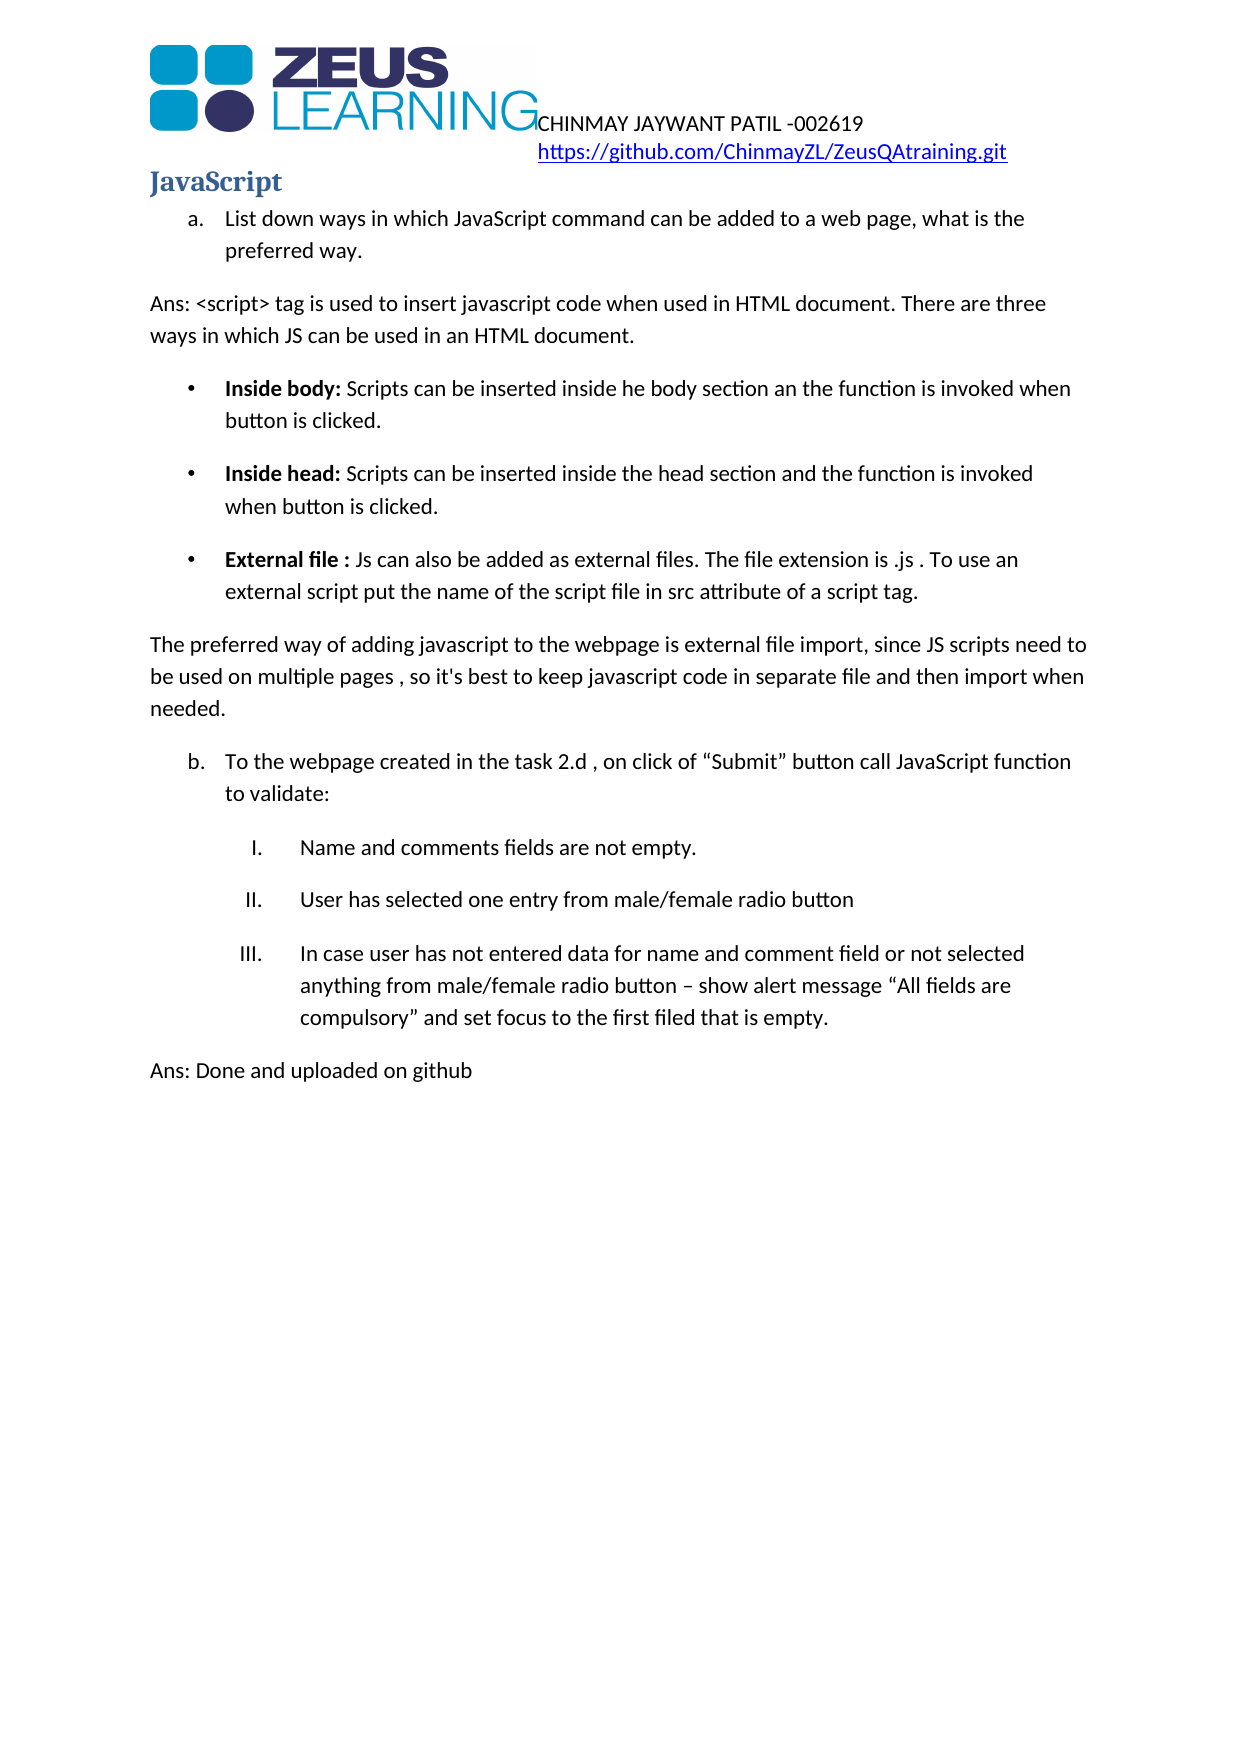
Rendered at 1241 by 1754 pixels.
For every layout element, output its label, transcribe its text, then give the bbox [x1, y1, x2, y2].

list The preferred way of adding javascript to the webpage is external file import, since JS scripts need to be used on multiple pages , so it's best to keep javascript code in separate file and then import when needed. [150, 630, 1090, 722]
list Inside body: Scripts can be inserted inside he body section an the function is invoked when button is clicked. [187, 374, 1090, 434]
list Ans: Done and uploaded on github [150, 1056, 1090, 1084]
list In case user has not entered data for name and comment field or not selected anything from male/female radio button – show alert message “All fields are compulsory” and set focus to the first filed that is empty. [262, 939, 1090, 1031]
list Name and comments fields are not empty. [262, 833, 1090, 861]
list External file : Js can also be added as external files. The file extension is .js . To use an external script put the name of the script file in src attribute of a script tag. [187, 545, 1090, 605]
picture [506, 94, 538, 127]
list User has selected one entry from male/female radio button [262, 886, 1090, 914]
list Ans: <script> tag is used to insert javascript code when used in HTML document. There are three ways in which JS can be used in an HTML document. [150, 289, 1090, 349]
picture [150, 45, 538, 132]
list Inside head: Scripts can be inserted inside the head section and the function is invoked when button is clicked. [187, 459, 1090, 520]
subtitle JavaScript [150, 165, 1090, 199]
list List down ways in which JavaScript command can be added to a web page, what is the preferred way. [187, 204, 1090, 264]
list To the webpage created in the task 2.d , on click of “Submit” button call JavaScript function to validate: [187, 747, 1090, 808]
